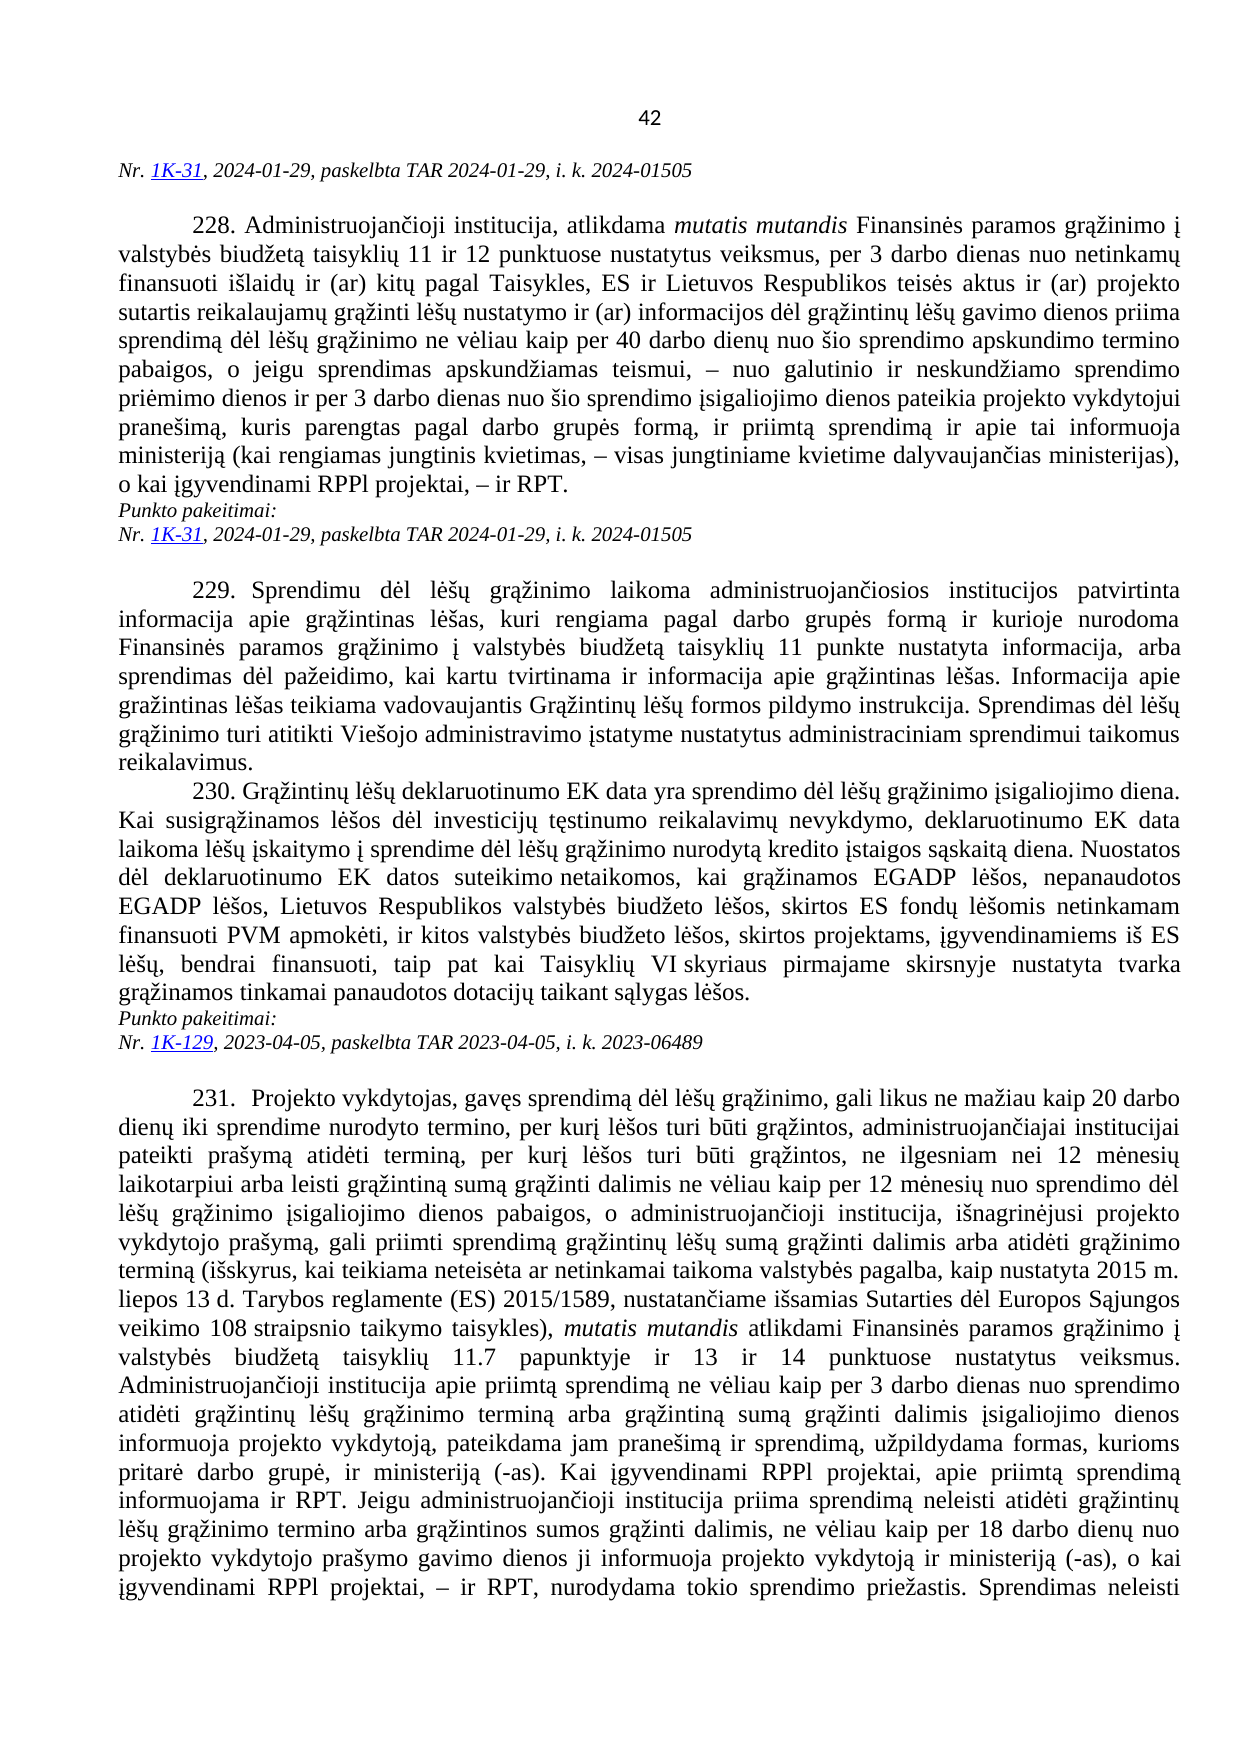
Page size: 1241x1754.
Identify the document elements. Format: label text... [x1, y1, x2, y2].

text Nr. 1K-129, 2023-04-05, paskelbta TAR 2023-04-05, i. k. 2023-06489 [118, 1030, 1181, 1054]
text Punkto pakeitimai: [118, 1006, 1181, 1030]
text 231. Projekto vykdytojas, gavęs sprendimą dėl lėšų grąžinimo, gali likus ne mažiau kaip 20 darbo dienų iki sprendime nurodyto termino, per kurį lėšos turi būti grąžintos, administruojančiajai institucijai pateikti prašymą atidėti terminą, per kurį lėšos turi būti grąžintos, ne ilgesniam nei 12 mėnesių laikotarpiui arba leisti grąžintiną sumą grąžinti dalimis ne vėliau kaip per 12 mėnesių nuo sprendimo dėl lėšų grąžinimo įsigaliojimo dienos pabaigos, o administruojančioji institucija, išnagrinėjusi projekto vykdytojo prašymą, gali priimti sprendimą grąžintinų lėšų sumą grąžinti dalimis arba atidėti grąžinimo terminą (išskyrus, kai teikiama neteisėta ar netinkamai taikoma valstybės pagalba, kaip nustatyta 2015 m. liepos 13 d. Tarybos reglamente (ES) 2015/1589, nustatančiame išsamias Sutarties dėl Europos Sąjungos veikimo 108 straipsnio taikymo taisykles), mutatis mutandis atlikdami Finansinės paramos grąžinimo į valstybės biudžetą taisyklių 11.7 papunktyje ir 13 ir 14 punktuose nustatytus veiksmus. Administruojančioji institucija apie priimtą sprendimą ne vėliau kaip per 3 darbo dienas nuo sprendimo atidėti grąžintinų lėšų grąžinimo terminą arba grąžintiną sumą grąžinti dalimis įsigaliojimo dienos informuoja projekto vykdytoją, pateikdama jam pranešimą ir sprendimą, užpildydama formas, kurioms pritarė darbo grupė, ir ministeriją (-as). Kai įgyvendinami RPPl projektai, apie priimtą sprendimą informuojama ir RPT. Jeigu administruojančioji institucija priima sprendimą neleisti atidėti grąžintinų lėšų grąžinimo termino arba grąžintinos sumos grąžinti dalimis, ne vėliau kaip per 18 darbo dienų nuo projekto vykdytojo prašymo gavimo dienos ji informuoja projekto vykdytoją ir ministeriją (-as), o kai įgyvendinami RPPl projektai, – ir RPT, nurodydama tokio sprendimo priežastis. Sprendimas neleisti [118, 1083, 1181, 1601]
text 230. Grąžintinų lėšų deklaruotinumo EK data yra sprendimo dėl lėšų grąžinimo įsigaliojimo diena. Kai susigrąžinamos lėšos dėl investicijų tęstinumo reikalavimų nevykdymo, deklaruotinumo EK data laikoma lėšų įskaitymo į sprendime dėl lėšų grąžinimo nurodytą kredito įstaigos sąskaitą diena. Nuostatos dėl deklaruotinumo EK datos suteikimo netaikomos, kai grąžinamos EGADP lėšos, nepanaudotos EGADP lėšos, Lietuvos Respublikos valstybės biudžeto lėšos, skirtos ES fondų lėšomis netinkamam finansuoti PVM apmokėti, ir kitos valstybės biudžeto lėšos, skirtos projektams, įgyvendinamiems iš ES lėšų, bendrai finansuoti, taip pat kai Taisyklių VI skyriaus pirmajame skirsnyje nustatyta tvarka grąžinamos tinkamai panaudotos dotacijų taikant sąlygas lėšos. [118, 776, 1181, 1006]
text 228. Administruojančioji institucija, atlikdama mutatis mutandis Finansinės paramos grąžinimo į valstybės biudžetą taisyklių 11 ir 12 punktuose nustatytus veiksmus, per 3 darbo dienas nuo netinkamų finansuoti išlaidų ir (ar) kitų pagal Taisykles, ES ir Lietuvos Respublikos teisės aktus ir (ar) projekto sutartis reikalaujamų grąžinti lėšų nustatymo ir (ar) informacijos dėl grąžintinų lėšų gavimo dienos priima sprendimą dėl lėšų grąžinimo ne vėliau kaip per 40 darbo dienų nuo šio sprendimo apskundimo termino pabaigos, o jeigu sprendimas apskundžiamas teismui, – nuo galutinio ir neskundžiamo sprendimo priėmimo dienos ir per 3 darbo dienas nuo šio sprendimo įsigaliojimo dienos pateikia projekto vykdytojui pranešimą, kuris parengtas pagal darbo grupės formą, ir priimtą sprendimą ir apie tai informuoja ministeriją (kai rengiamas jungtinis kvietimas, – visas jungtiniame kvietime dalyvaujančias ministerijas), o kai įgyvendinami RPPl projektai, – ir RPT. [118, 211, 1181, 498]
text 229. Sprendimu dėl lėšų grąžinimo laikoma administruojančiosios institucijos patvirtinta informacija apie grąžintinas lėšas, kuri rengiama pagal darbo grupės formą ir kurioje nurodoma Finansinės paramos grąžinimo į valstybės biudžetą taisyklių 11 punkte nustatyta informacija, arba sprendimas dėl pažeidimo, kai kartu tvirtinama ir informacija apie grąžintinas lėšas. Informacija apie gražintinas lėšas teikiama vadovaujantis Grąžintinų lėšų formos pildymo instrukcija. Sprendimas dėl lėšų grąžinimo turi atitikti Viešojo administravimo įstatyme nustatytus administraciniam sprendimui taikomus reikalavimus. [118, 575, 1181, 776]
text Nr. 1K-31, 2024-01-29, paskelbta TAR 2024-01-29, i. k. 2024-01505 [118, 522, 1181, 546]
text Nr. 1K-31, 2024-01-29, paskelbta TAR 2024-01-29, i. k. 2024-01505 [118, 158, 1181, 182]
text Punkto pakeitimai: [118, 498, 1181, 522]
